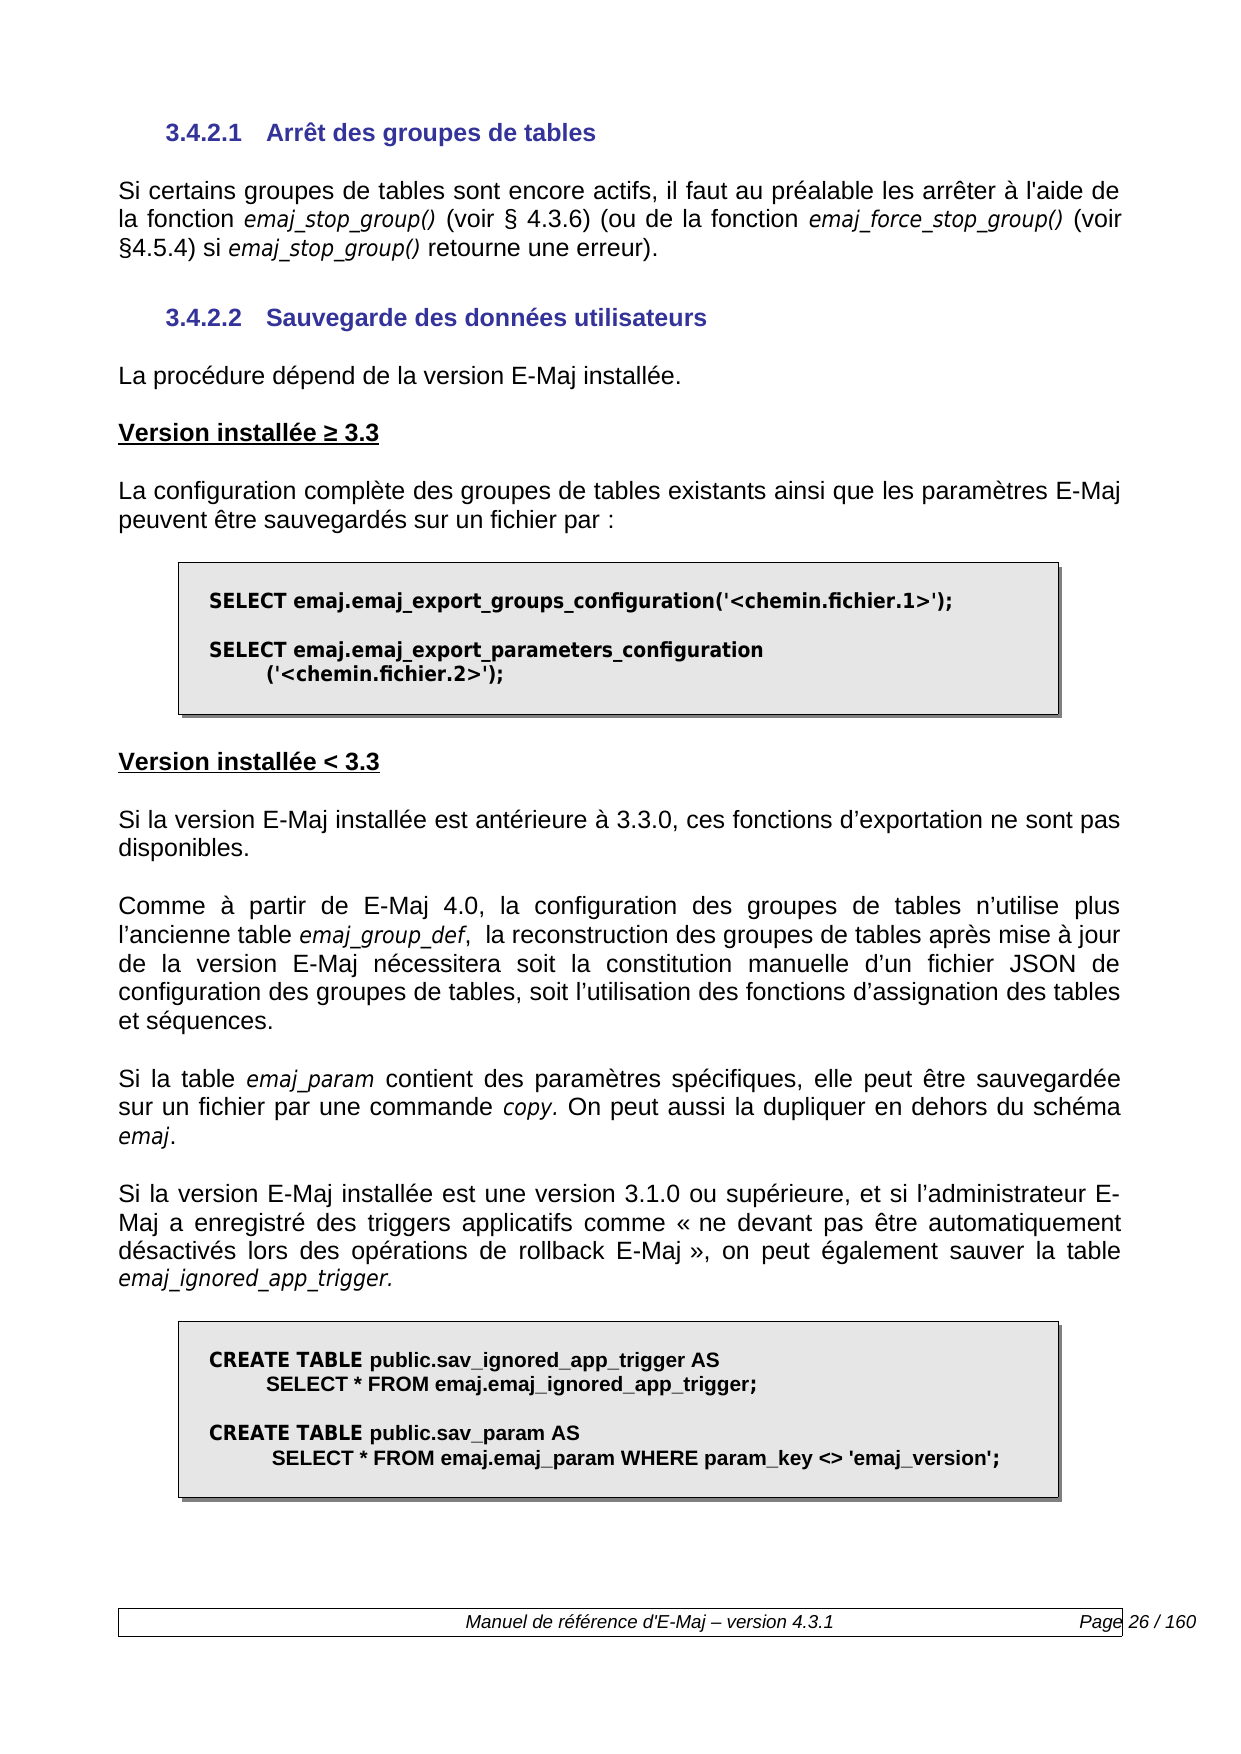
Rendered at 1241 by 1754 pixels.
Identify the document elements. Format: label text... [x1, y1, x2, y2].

subtitle Sauvegarde des données utilisateurs [165, 303, 1122, 332]
text Si certains groupes de tables sont encore actifs, il faut au préalable les arrêter à l'aide de la fonction emaj_stop_group() (voir § 4.3.6) (ou de la fonction emaj_force_stop_group() (voir §4.5.4) si emaj_stop_group() retourne une erreur). [118, 176, 1122, 262]
subtitle Arrêt des groupes de tables [165, 118, 1122, 147]
text La configuration complète des groupes de tables existants ainsi que les paramètres E-Maj peuvent être sauvegardés sur un fichier par : [118, 476, 1122, 533]
text SELECT emaj.emaj_export_groups_configuration('<chemin.fichier.1>'); [179, 586, 1058, 611]
text La procédure dépend de la version E-Maj installée. [118, 361, 1122, 389]
text SELECT emaj.emaj_export_parameters_configuration ('<chemin.fichier.2>'); [179, 635, 1058, 683]
text Si la table emaj_param contient des paramètres spécifiques, elle peut être sauvegardée sur un fichier par une commande copy. On peut aussi la dupliquer en dehors du schéma emaj. [118, 1063, 1122, 1150]
text Si la version E-Maj installée est une version 3.1.0 ou supérieure, et si l’administrateur E-Maj a enregistré des triggers applicatifs comme « ne devant pas être automatiquement désactivés lors des opérations de rollback E-Maj », on peut également sauver la table emaj_ignored_app_trigger. [118, 1179, 1122, 1292]
text Si la version E-Maj installée est antérieure à 3.3.0, ces fonctions d’exportation ne sont pas disponibles. [118, 805, 1122, 862]
text Version installée < 3.3 [118, 747, 1122, 776]
text CREATE TABLE public.sav_ignored_app_trigger AS SELECT * FROM emaj.emaj_ignored_app_trigger; [179, 1345, 1058, 1394]
text Version installée ≥ 3.3 [118, 418, 1122, 447]
text CREATE TABLE public.sav_param AS SELECT * FROM emaj.emaj_param WHERE param_key <> 'emaj_version'; [179, 1418, 1058, 1467]
text Comme à partir de E-Maj 4.0, la configuration des groupes de tables n’utilise plus l’ancienne table emaj_group_def, la reconstruction des groupes de tables après mise à jour de la version E-Maj nécessitera soit la constitution manuelle d’un fichier JSON de configuration des groupes de tables, soit l’utilisation des fonctions d’assignation des tables et séquences. [118, 891, 1122, 1035]
